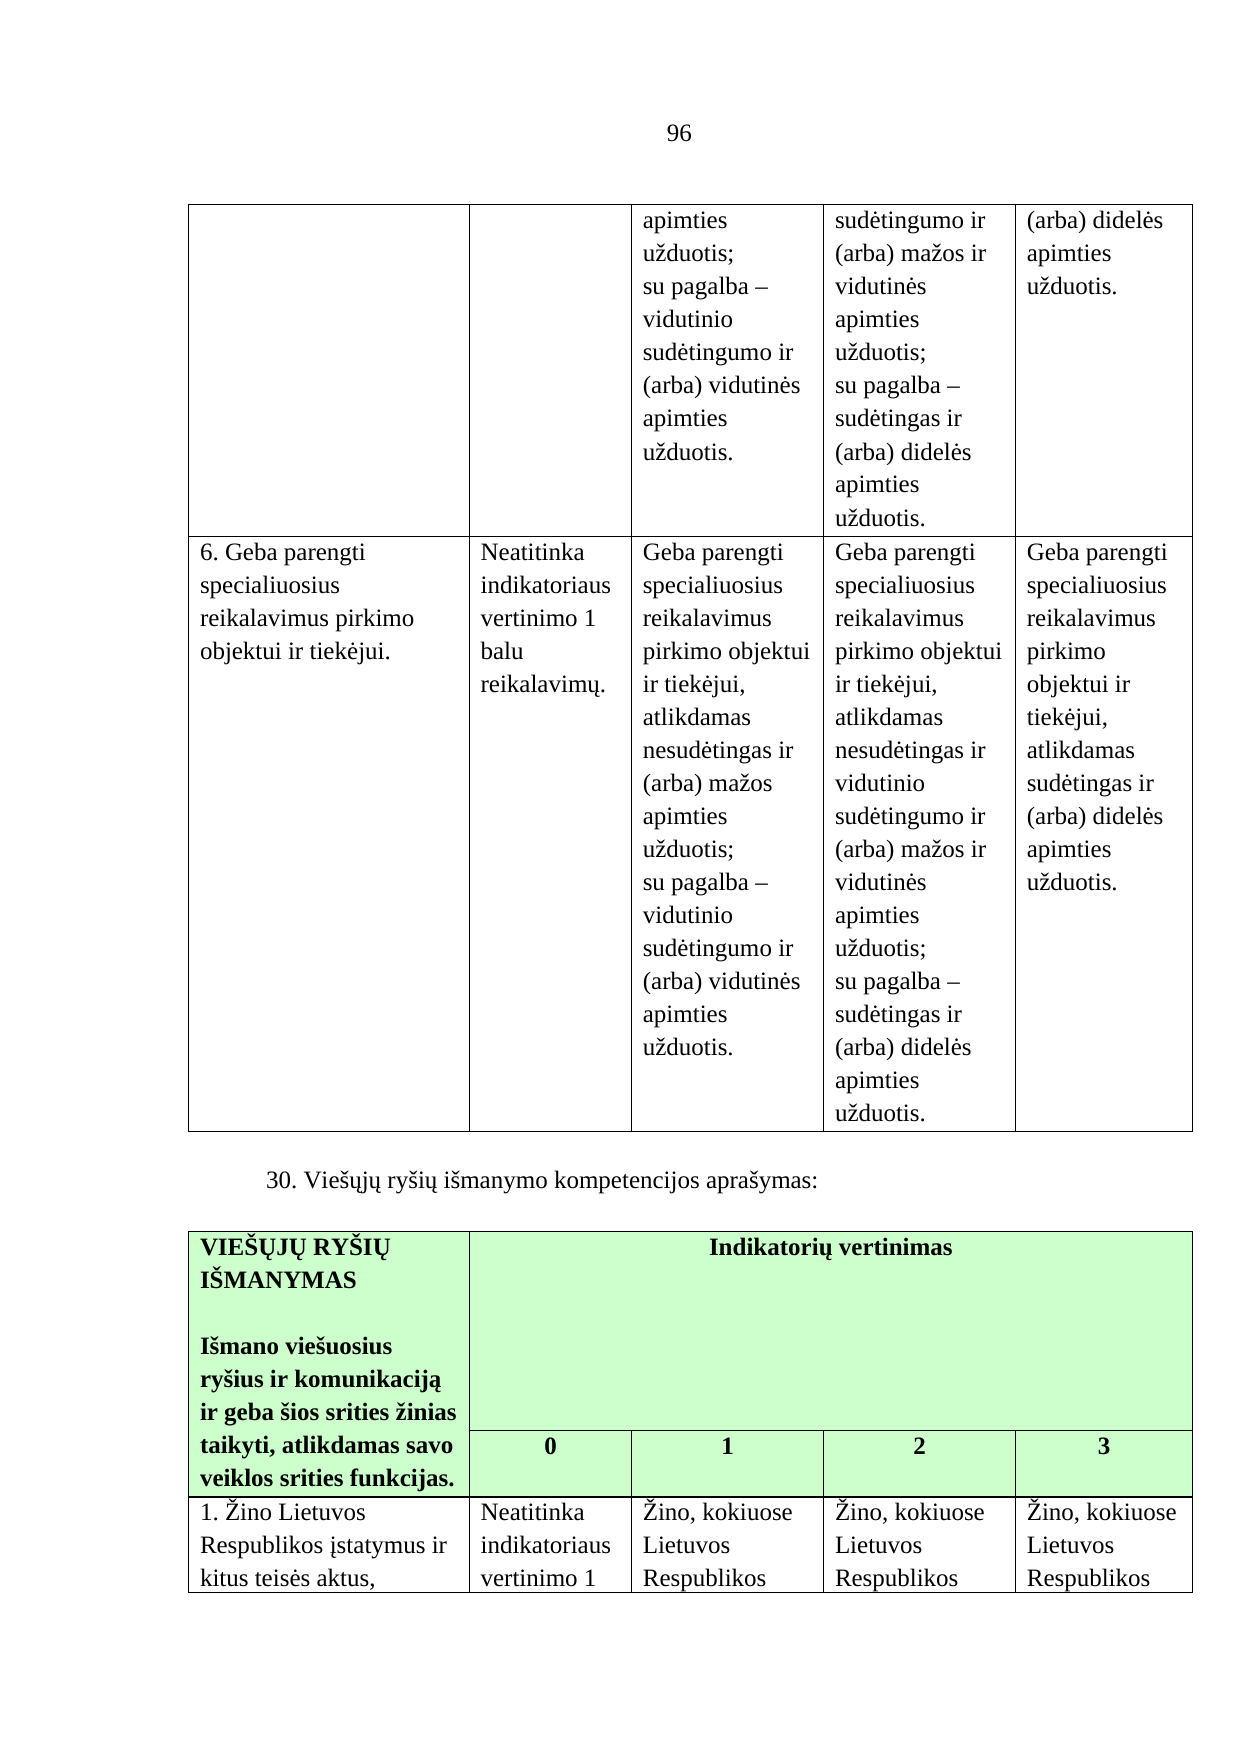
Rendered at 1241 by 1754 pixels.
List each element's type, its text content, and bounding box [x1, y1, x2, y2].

table_cell Geba parengti specialiuosius reikalavimus pirkimo objektui ir tiekėjui, atlikdamas nesudėtingas ir vidutinio sudėtingumo ir (arba) mažos ir vidutinės apimties užduotis; su pagalba – sudėtingas ir (arba) didelės apimties užduotis. [824, 537, 1015, 1131]
table_cell Žino, kokiuose Lietuvos Respublikos [824, 1498, 1015, 1592]
table_cell 0 [470, 1431, 631, 1496]
table_cell [189, 205, 469, 536]
table_cell Geba parengti specialiuosius reikalavimus pirkimo objektui ir tiekėjui, atlikdamas sudėtingas ir (arba) didelės apimties užduotis. [1016, 537, 1192, 1131]
table_cell Neatitinka indikatoriaus vertinimo 1 balu reikalavimų. [470, 537, 631, 1131]
table_cell apimties užduotis; su pagalba – vidutinio sudėtingumo ir (arba) vidutinės apimties užduotis. [632, 205, 823, 536]
table_cell 1. Žino Lietuvos Respublikos įstatymus ir kitus teisės aktus, [189, 1498, 469, 1592]
table_header Indikatorių vertinimas [470, 1232, 1192, 1430]
table_cell [470, 205, 631, 536]
table_header VIEŠŲJŲ RYŠIŲ IŠMANYMAS Išmano viešuosius ryšius ir komunikaciją ir geba šios srities žinias taikyti, atlikdamas savo veiklos srities funkcijas. [189, 1232, 469, 1496]
table_cell Žino, kokiuose Lietuvos Respublikos [632, 1498, 823, 1592]
table_cell sudėtingumo ir (arba) mažos ir vidutinės apimties užduotis; su pagalba – sudėtingas ir (arba) didelės apimties užduotis. [824, 205, 1015, 536]
table_cell Neatitinka indikatoriaus vertinimo 1 [470, 1498, 631, 1592]
table_cell 1 [632, 1431, 823, 1496]
text 30. Viešųjų ryšių išmanymo kompetencijos aprašymas: [177, 1165, 1181, 1194]
table_cell 6. Geba parengti specialiuosius reikalavimus pirkimo objektui ir tiekėjui. [189, 537, 469, 1131]
table_cell 2 [824, 1431, 1015, 1496]
table_cell Geba parengti specialiuosius reikalavimus pirkimo objektui ir tiekėjui, atlikdamas nesudėtingas ir (arba) mažos apimties užduotis; su pagalba – vidutinio sudėtingumo ir (arba) vidutinės apimties užduotis. [632, 537, 823, 1131]
table_cell (arba) didelės apimties užduotis. [1016, 205, 1192, 536]
table_cell 3 [1016, 1431, 1192, 1496]
table_cell Žino, kokiuose Lietuvos Respublikos [1016, 1498, 1192, 1592]
